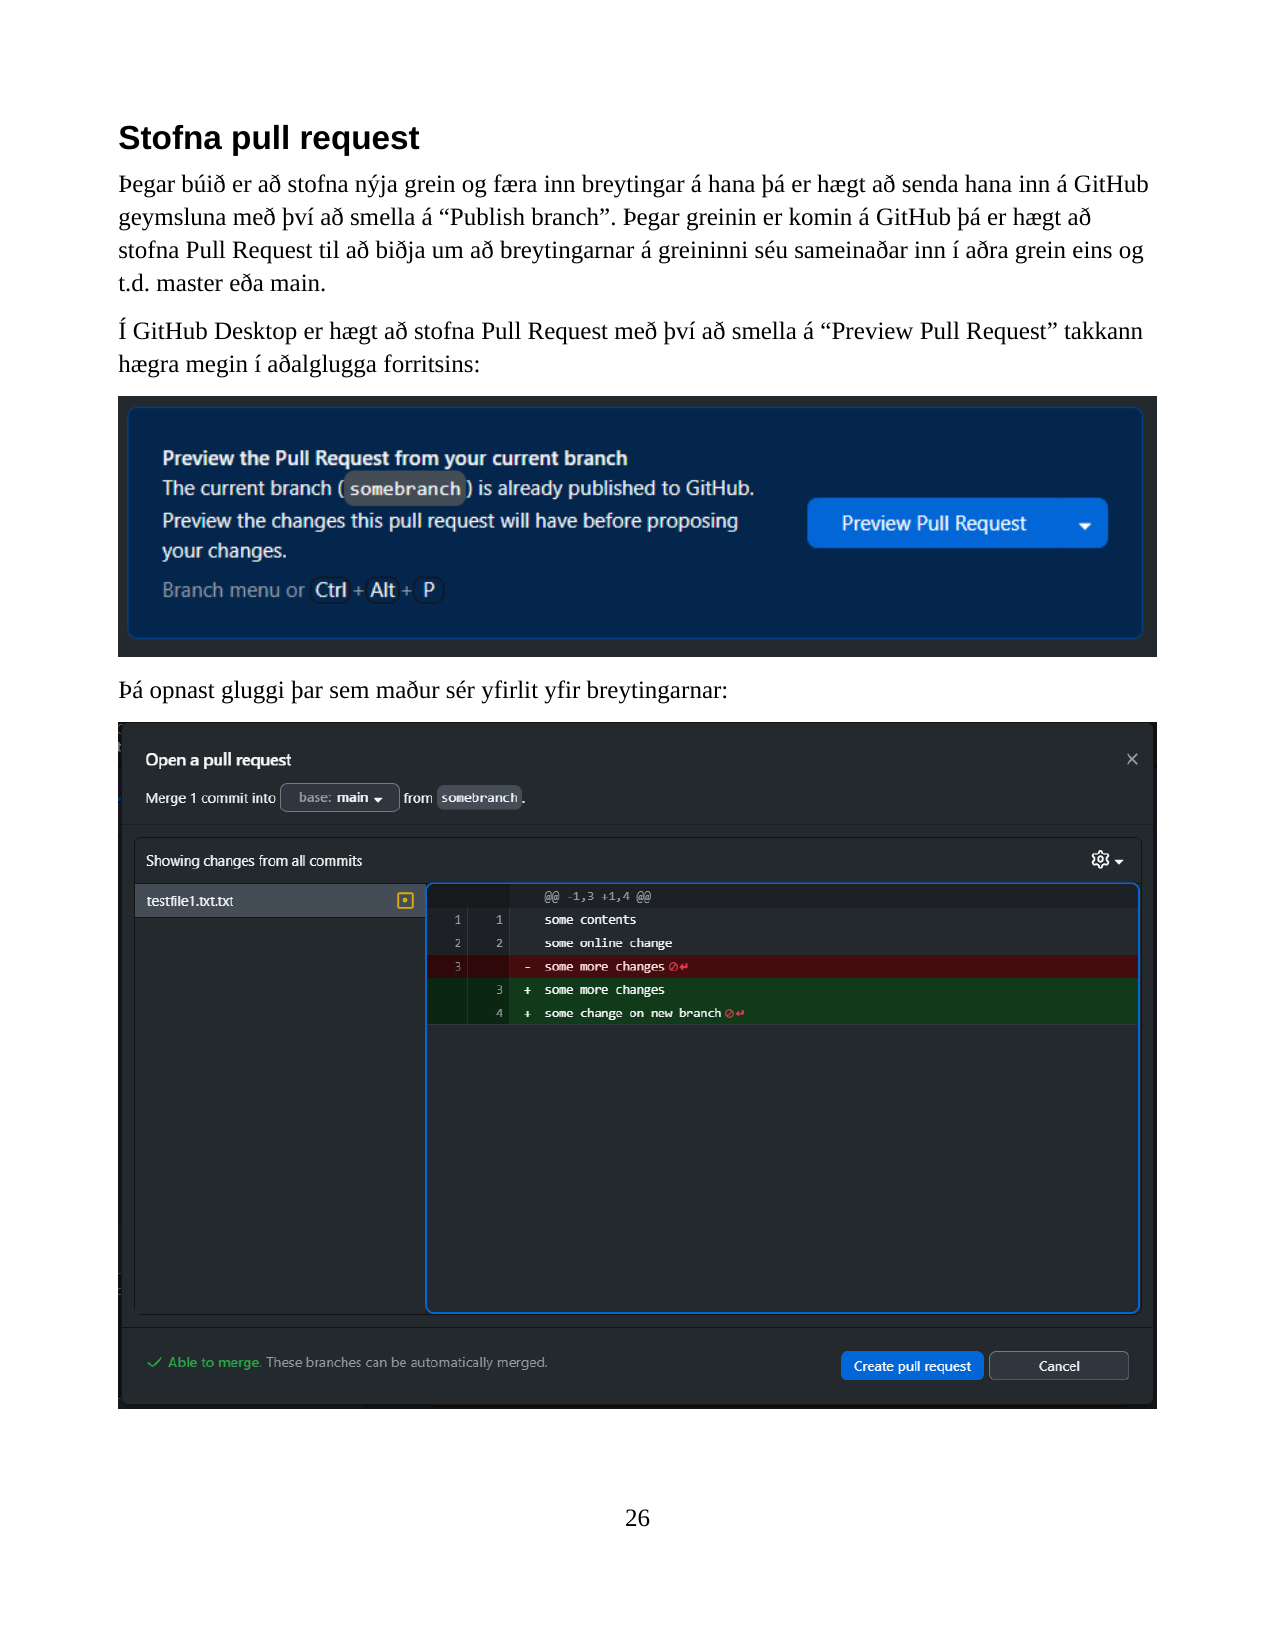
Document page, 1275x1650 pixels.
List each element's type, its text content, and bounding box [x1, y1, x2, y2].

text Þá opnast gluggi þar sem maður sér yfirlit yfir breytingarnar: [118, 675, 1157, 704]
picture [118, 396, 1157, 657]
subtitle Stofna pull request [118, 118, 1157, 157]
text Í GitHub Desktop er hægt að stofna Pull Request með því að smella á “Preview Pull Request” takkann hægra megin í aðalglugga forritsins: [118, 316, 1157, 377]
text Þegar búið er að stofna nýja grein og færa inn breytingar á hana þá er hægt að senda hana inn á GitHub geymsluna með því að smella á “Publish branch”. Þegar greinin er komin á GitHub þá er hægt að stofna Pull Request til að biðja um að breytingarnar á greininni séu sameinaðar inn í aðra grein eins og t.d. master eða main. [118, 169, 1157, 297]
picture [118, 722, 1157, 1409]
